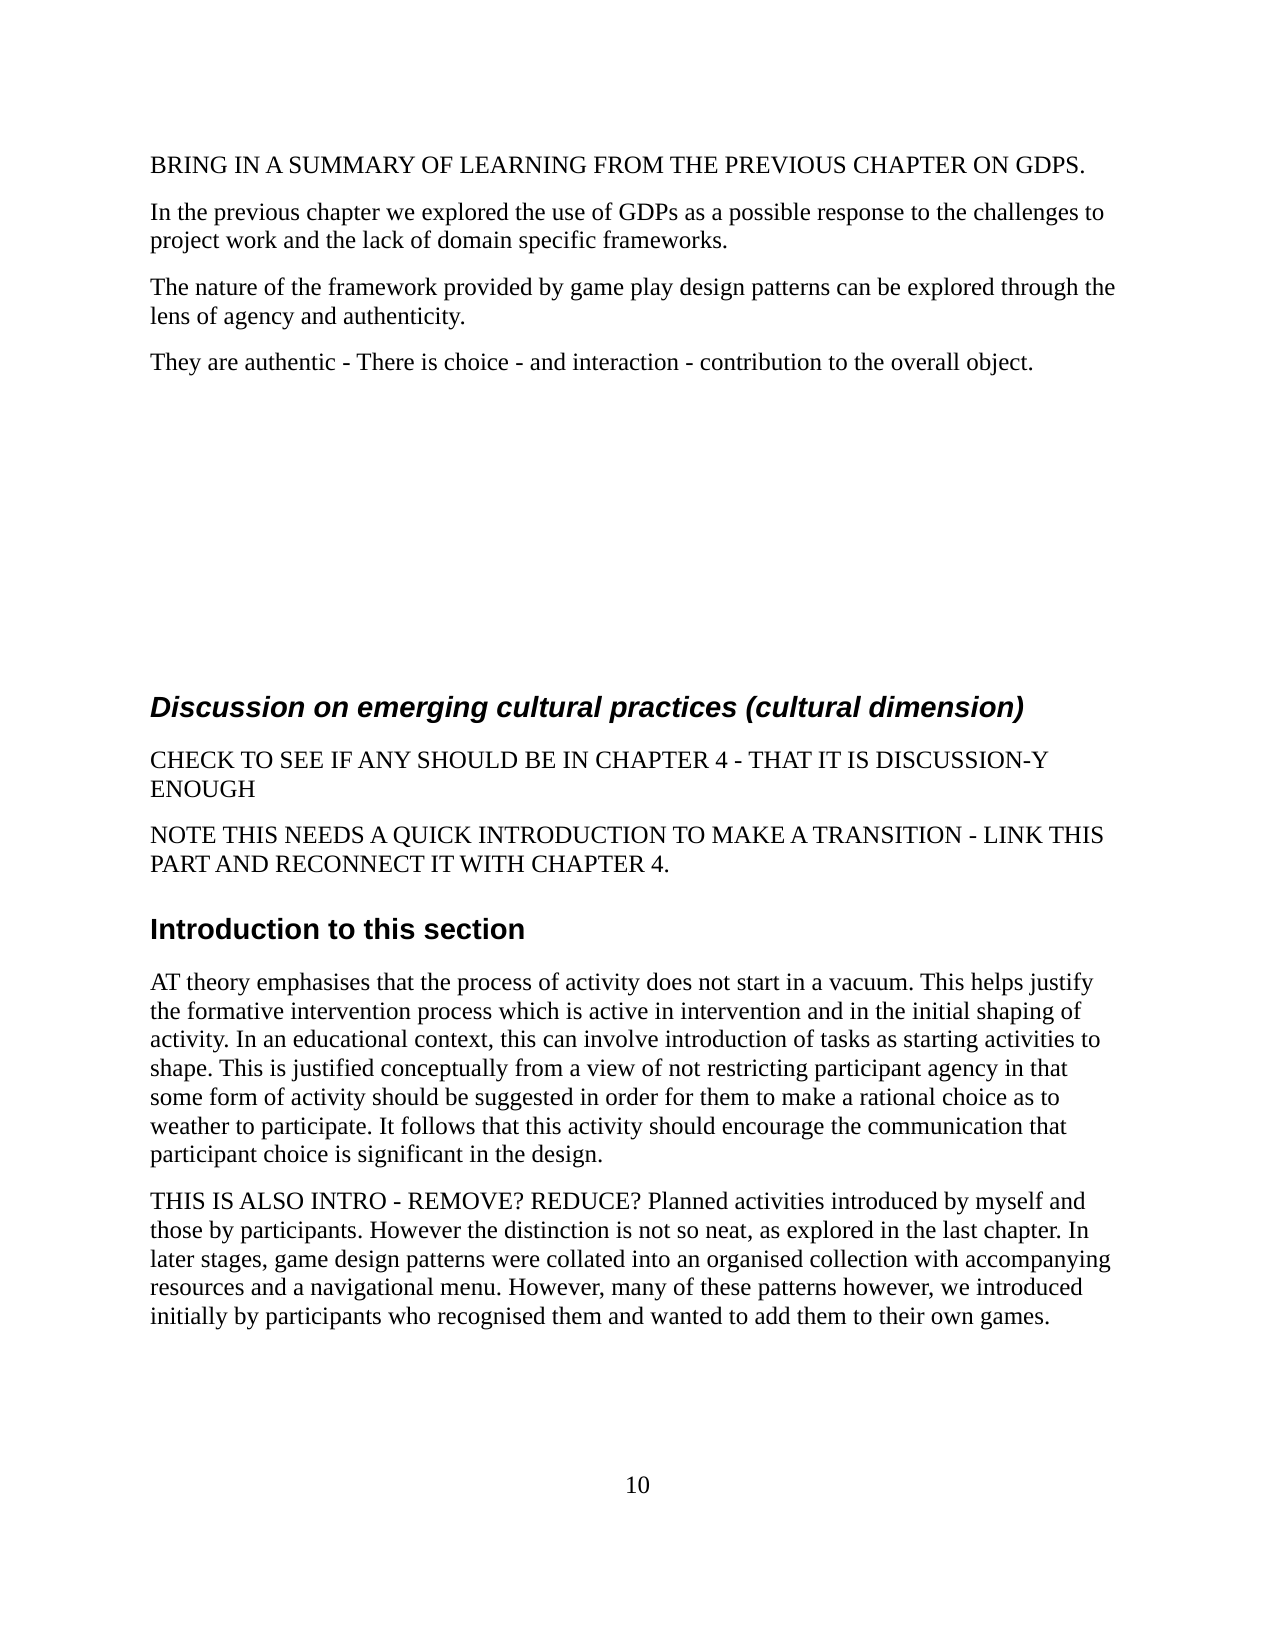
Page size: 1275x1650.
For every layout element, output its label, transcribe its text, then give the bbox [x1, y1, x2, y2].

text In the previous chapter we explored the use of GDPs as a possible response to the challenges to project work and the lack of domain specific frameworks. [150, 197, 1125, 254]
text The nature of the framework provided by game play design patterns can be explored through the lens of agency and authenticity. [150, 272, 1125, 329]
text THIS IS ALSO INTRO - REMOVE? REDUCE? Planned activities introduced by myself and those by participants. However the distinction is not so neat, as explored in the last chapter. In later stages, game design patterns were collated into an organised collection with accompanying resources and a navigational menu. However, many of these patterns however, we introduced initially by participants who recognised them and wanted to add them to their own games. [150, 1186, 1125, 1330]
text AT theory emphasises that the process of activity does not start in a vacuum. This helps justify the formative intervention process which is active in intervention and in the initial shaping of activity. In an educational context, this can involve introduction of tasks as starting activities to shape. This is justified conceptually from a view of not restricting participant agency in that some form of activity should be suggested in order for them to make a rational choice as to weather to participate. It follows that this activity should encourage the communication that participant choice is significant in the design. [150, 967, 1125, 1168]
subtitle Introduction to this section [150, 912, 1125, 946]
subtitle Discussion on emerging cultural practices (cultural dimension) [150, 690, 1125, 724]
text They are authentic - There is choice - and interaction - contribution to the overall object. [150, 347, 1125, 376]
text CHECK TO SEE IF ANY SHOULD BE IN CHAPTER 4 - THAT IT IS DISCUSSION-Y ENOUGH [150, 745, 1125, 803]
text NOTE THIS NEEDS A QUICK INTRODUCTION TO MAKE A TRANSITION - LINK THIS PART AND RECONNECT IT WITH CHAPTER 4. [150, 821, 1125, 878]
text BRING IN A SUMMARY OF LEARNING FROM THE PREVIOUS CHAPTER ON GDPS. [150, 150, 1125, 179]
